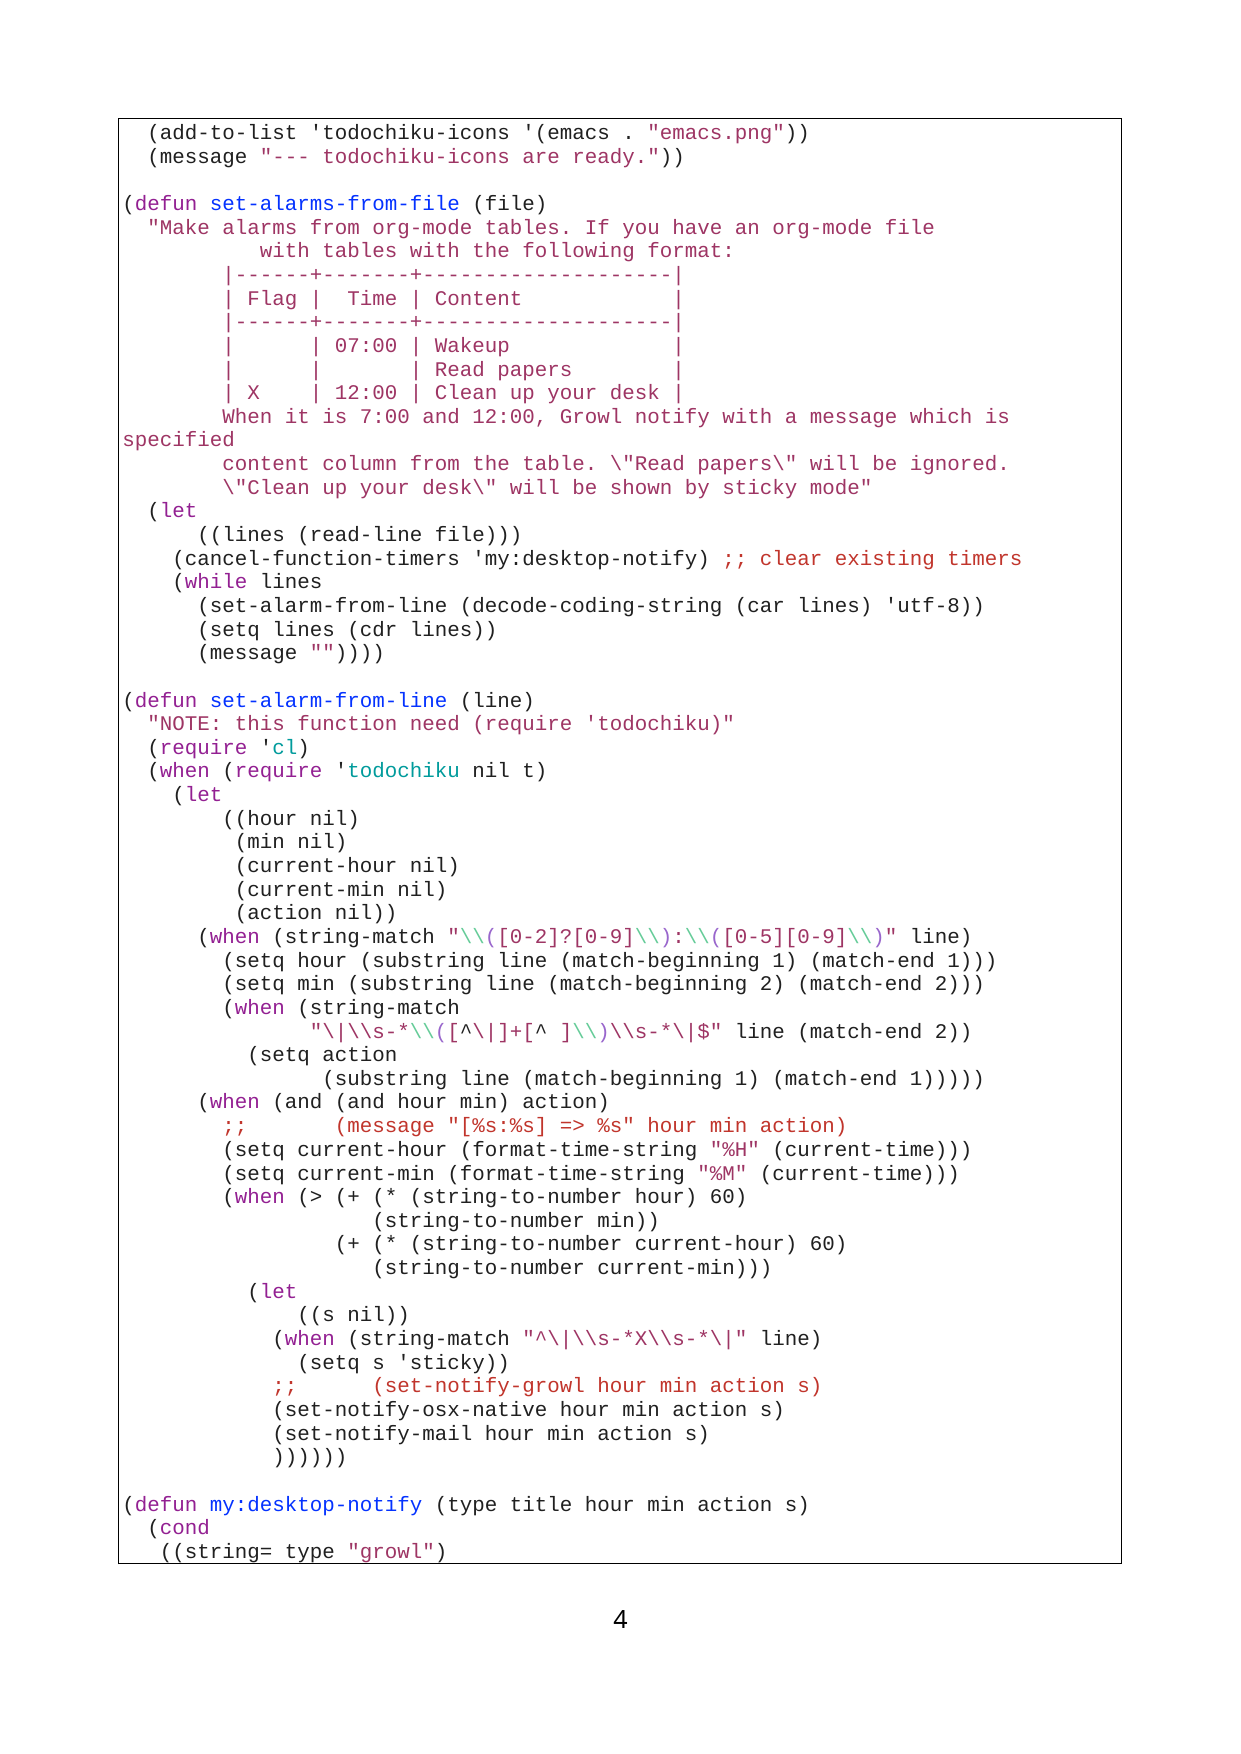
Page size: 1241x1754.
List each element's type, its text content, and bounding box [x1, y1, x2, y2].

text ;; (message "[%s:%s] => %s" hour min action) [119, 1111, 1121, 1135]
text | | 07:00 | Wakeup | [119, 331, 1121, 354]
text (min nil) [119, 827, 1121, 851]
text (let [119, 780, 1121, 804]
text (setq hour (substring line (match-beginning 1) (match-end 1))) [119, 946, 1121, 969]
text (let [119, 496, 1121, 520]
text (when (string-match [119, 993, 1121, 1017]
text "Make alarms from org-mode tables. If you have an org-mode file [119, 213, 1121, 236]
text \"Clean up your desk\" will be shown by sticky mode" [119, 473, 1121, 496]
text (substring line (match-beginning 1) (match-end 1))))) [119, 1064, 1121, 1088]
text ((hour nil) [119, 804, 1121, 827]
text (setq min (substring line (match-beginning 2) (match-end 2))) [119, 969, 1121, 993]
text ;; (set-notify-growl hour min action s) [119, 1371, 1121, 1395]
text (current-min nil) [119, 875, 1121, 898]
text (set-notify-osx-native hour min action s) [119, 1395, 1121, 1419]
text ((lines (read-line file))) [119, 520, 1121, 544]
text ((string= type "growl") [119, 1537, 1121, 1563]
text (+ (* (string-to-number current-hour) 60) [119, 1229, 1121, 1253]
text |------+-------+--------------------| [119, 307, 1121, 331]
text (cancel-function-timers 'my:desktop-notify) ;; clear existing timers [119, 544, 1121, 567]
text (when (and (and hour min) action) [119, 1088, 1121, 1111]
text (defun set-alarms-from-file (file) [119, 189, 1121, 213]
text | X | 12:00 | Clean up your desk | [119, 378, 1121, 402]
text (setq lines (cdr lines)) [119, 615, 1121, 638]
text (message "--- todochiku-icons are ready.")) [119, 142, 1121, 165]
text | Flag | Time | Content | [119, 284, 1121, 307]
text (defun set-alarm-from-line (line) [119, 686, 1121, 709]
text (string-to-number current-min))) [119, 1253, 1121, 1277]
text (current-hour nil) [119, 851, 1121, 875]
text When it is 7:00 and 12:00, Growl notify with a message which is specified [119, 402, 1121, 449]
text (when (string-match "\\([0-2]?[0-9]\\):\\([0-5][0-9]\\)" line) [119, 922, 1121, 946]
text |------+-------+--------------------| [119, 260, 1121, 284]
text (message "")))) [119, 638, 1121, 662]
text (setq current-hour (format-time-string "%H" (current-time))) [119, 1135, 1121, 1158]
text (cond [119, 1513, 1121, 1537]
text (setq s 'sticky)) [119, 1348, 1121, 1371]
text (setq current-min (format-time-string "%M" (current-time))) [119, 1158, 1121, 1182]
text (action nil)) [119, 898, 1121, 922]
text | | | Read papers | [119, 354, 1121, 378]
text content column from the table. \"Read papers\" will be ignored. [119, 449, 1121, 473]
text (when (> (+ (* (string-to-number hour) 60) [119, 1182, 1121, 1206]
text "NOTE: this function need (require 'todochiku)" [119, 709, 1121, 733]
text with tables with the following format: [119, 236, 1121, 260]
text (setq action [119, 1040, 1121, 1064]
text (set-notify-mail hour min action s) [119, 1419, 1121, 1442]
text (when (string-match "^\|\\s-*X\\s-*\|" line) [119, 1324, 1121, 1348]
text (when (require 'todochiku nil t) [119, 757, 1121, 780]
text "\|\\s-*\\([^\|]+[^ ]\\)\\s-*\|$" line (match-end 2)) [119, 1017, 1121, 1040]
text (set-alarm-from-line (decode-coding-string (car lines) 'utf-8)) [119, 591, 1121, 615]
text (while lines [119, 567, 1121, 591]
text (string-to-number min)) [119, 1206, 1121, 1229]
text (add-to-list 'todochiku-icons '(emacs . "emacs.png")) [119, 119, 1121, 142]
text (require 'cl) [119, 733, 1121, 757]
text (defun my:desktop-notify (type title hour min action s) [119, 1489, 1121, 1513]
text )))))) [119, 1442, 1121, 1466]
text (let [119, 1277, 1121, 1300]
text ((s nil)) [119, 1300, 1121, 1324]
